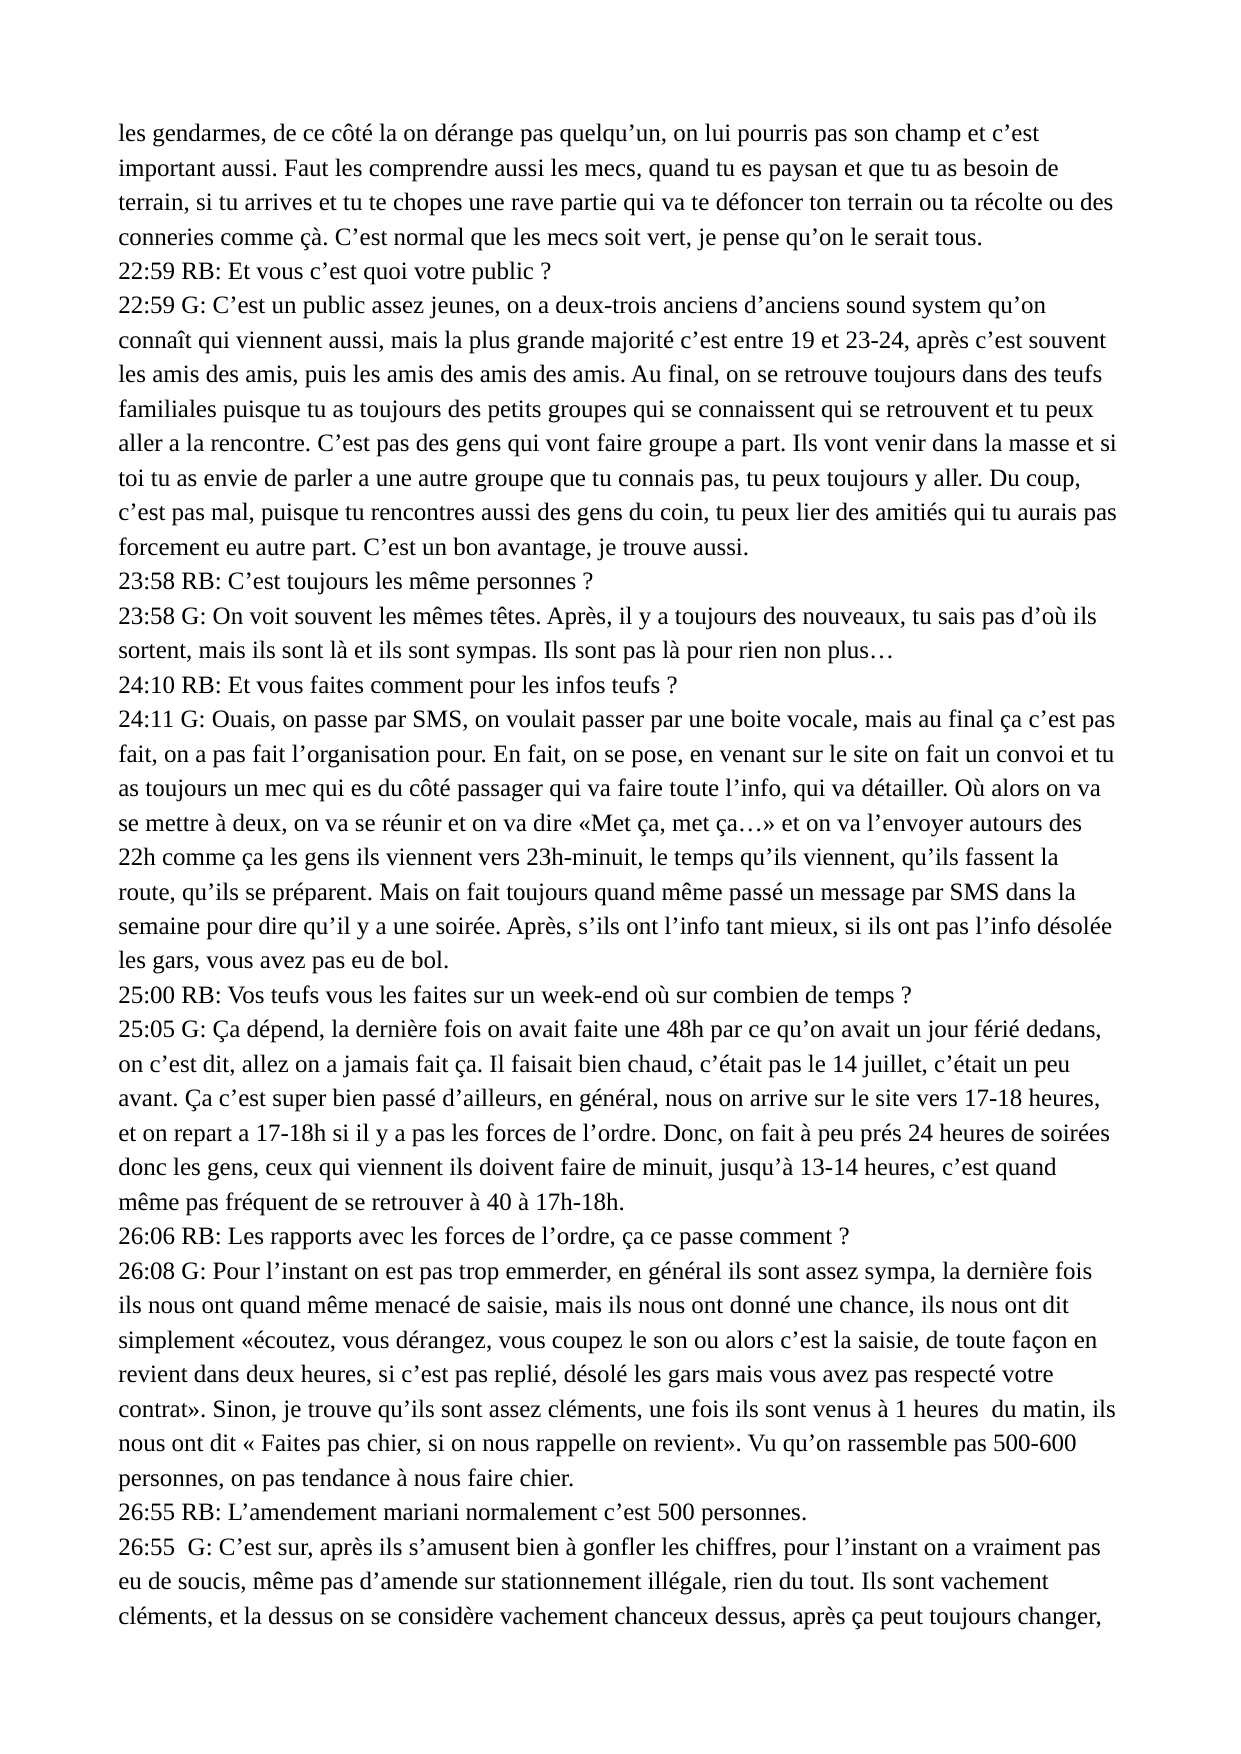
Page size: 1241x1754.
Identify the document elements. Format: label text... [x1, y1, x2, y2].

text les gendarmes, de ce côté la on dérange pas quelqu’un, on lui pourris pas son champ et c’est important aussi. Faut les comprendre aussi les mecs, quand tu es paysan et que tu as besoin de terrain, si tu arrives et tu te chopes une rave partie qui va te défoncer ton terrain ou ta récolte ou des conneries comme çà. C’est normal que les mecs soit vert, je pense qu’on le serait tous. 22:59 RB: Et vous c’est quoi votre public ? 22:59 G: C’est un public assez jeunes, on a deux-trois anciens d’anciens sound system qu’on connaît qui viennent aussi, mais la plus grande majorité c’est entre 19 et 23-24, après c’est souvent les amis des amis, puis les amis des amis des amis. Au final, on se retrouve toujours dans des teufs familiales puisque tu as toujours des petits groupes qui se connaissent qui se retrouvent et tu peux aller a la rencontre. C’est pas des gens qui vont faire groupe a part. Ils vont venir dans la masse et si toi tu as envie de parler a une autre groupe que tu connais pas, tu peux toujours y aller. Du coup, c’est pas mal, puisque tu rencontres aussi des gens du coin, tu peux lier des amitiés qui tu aurais pas forcement eu autre part. C’est un bon avantage, je trouve aussi. 23:58 RB: C’est toujours les même personnes ? 23:58 G: On voit souvent les mêmes têtes. Après, il y a toujours des nouveaux, tu sais pas d’où ils sortent, mais ils sont là et ils sont sympas. Ils sont pas là pour rien non plus… 24:10 RB: Et vous faites comment pour les infos teufs ? 24:11 G: Ouais, on passe par SMS, on voulait passer par une boite vocale, mais au final ça c’est pas fait, on a pas fait l’organisation pour. En fait, on se pose, en venant sur le site on fait un convoi et tu as toujours un mec qui es du côté passager qui va faire toute l’info, qui va détailler. Où alors on va se mettre à deux, on va se réunir et on va dire «Met ça, met ça…» et on va l’envoyer autours des 22h comme ça les gens ils viennent vers 23h-minuit, le temps qu’ils viennent, qu’ils fassent la route, qu’ils se préparent. Mais on fait toujours quand même passé un message par SMS dans la semaine pour dire qu’il y a une soirée. Après, s’ils ont l’info tant mieux, si ils ont pas l’info désolée les gars, vous avez pas eu de bol. 25:00 RB: Vos teufs vous les faites sur un week-end où sur combien de temps ? 25:05 G: Ça dépend, la dernière fois on avait faite une 48h par ce qu’on avait un jour férié dedans, on c’est dit, allez on a jamais fait ça. Il faisait bien chaud, c’était pas le 14 juillet, c’était un peu avant. Ça c’est super bien passé d’ailleurs, en général, nous on arrive sur le site vers 17-18 heures, et on repart a 17-18h si il y a pas les forces de l’ordre. Donc, on fait à peu prés 24 heures de soirées donc les gens, ceux qui viennent ils doivent faire de minuit, jusqu’à 13-14 heures, c’est quand même pas fréquent de se retrouver à 40 à 17h-18h. 26:06 RB: Les rapports avec les forces de l’ordre, ça ce passe comment ? 26:08 G: Pour l’instant on est pas trop emmerder, en général ils sont assez sympa, la dernière fois ils nous ont quand même menacé de saisie, mais ils nous ont donné une chance, ils nous ont dit simplement «écoutez, vous dérangez, vous coupez le son ou alors c’est la saisie, de toute façon en revient dans deux heures, si c’est pas replié, désolé les gars mais vous avez pas respecté votre contrat». Sinon, je trouve qu’ils sont assez cléments, une fois ils sont venus à 1 heures du matin, ils nous ont dit « Faites pas chier, si on nous rappelle on revient». Vu qu’on rassemble pas 500-600 personnes, on pas tendance à nous faire chier. 26:55 RB: L’amendement mariani normalement c’est 500 personnes. 26:55 G: C’est sur, après ils s’amusent bien à gonfler les chiffres, pour l’instant on a vraiment pas eu de soucis, même pas d’amende sur stationnement illégale, rien du tout. Ils sont vachement cléments, et la dessus on se considère vachement chanceux dessus, après ça peut toujours changer, [118, 118, 1122, 1629]
